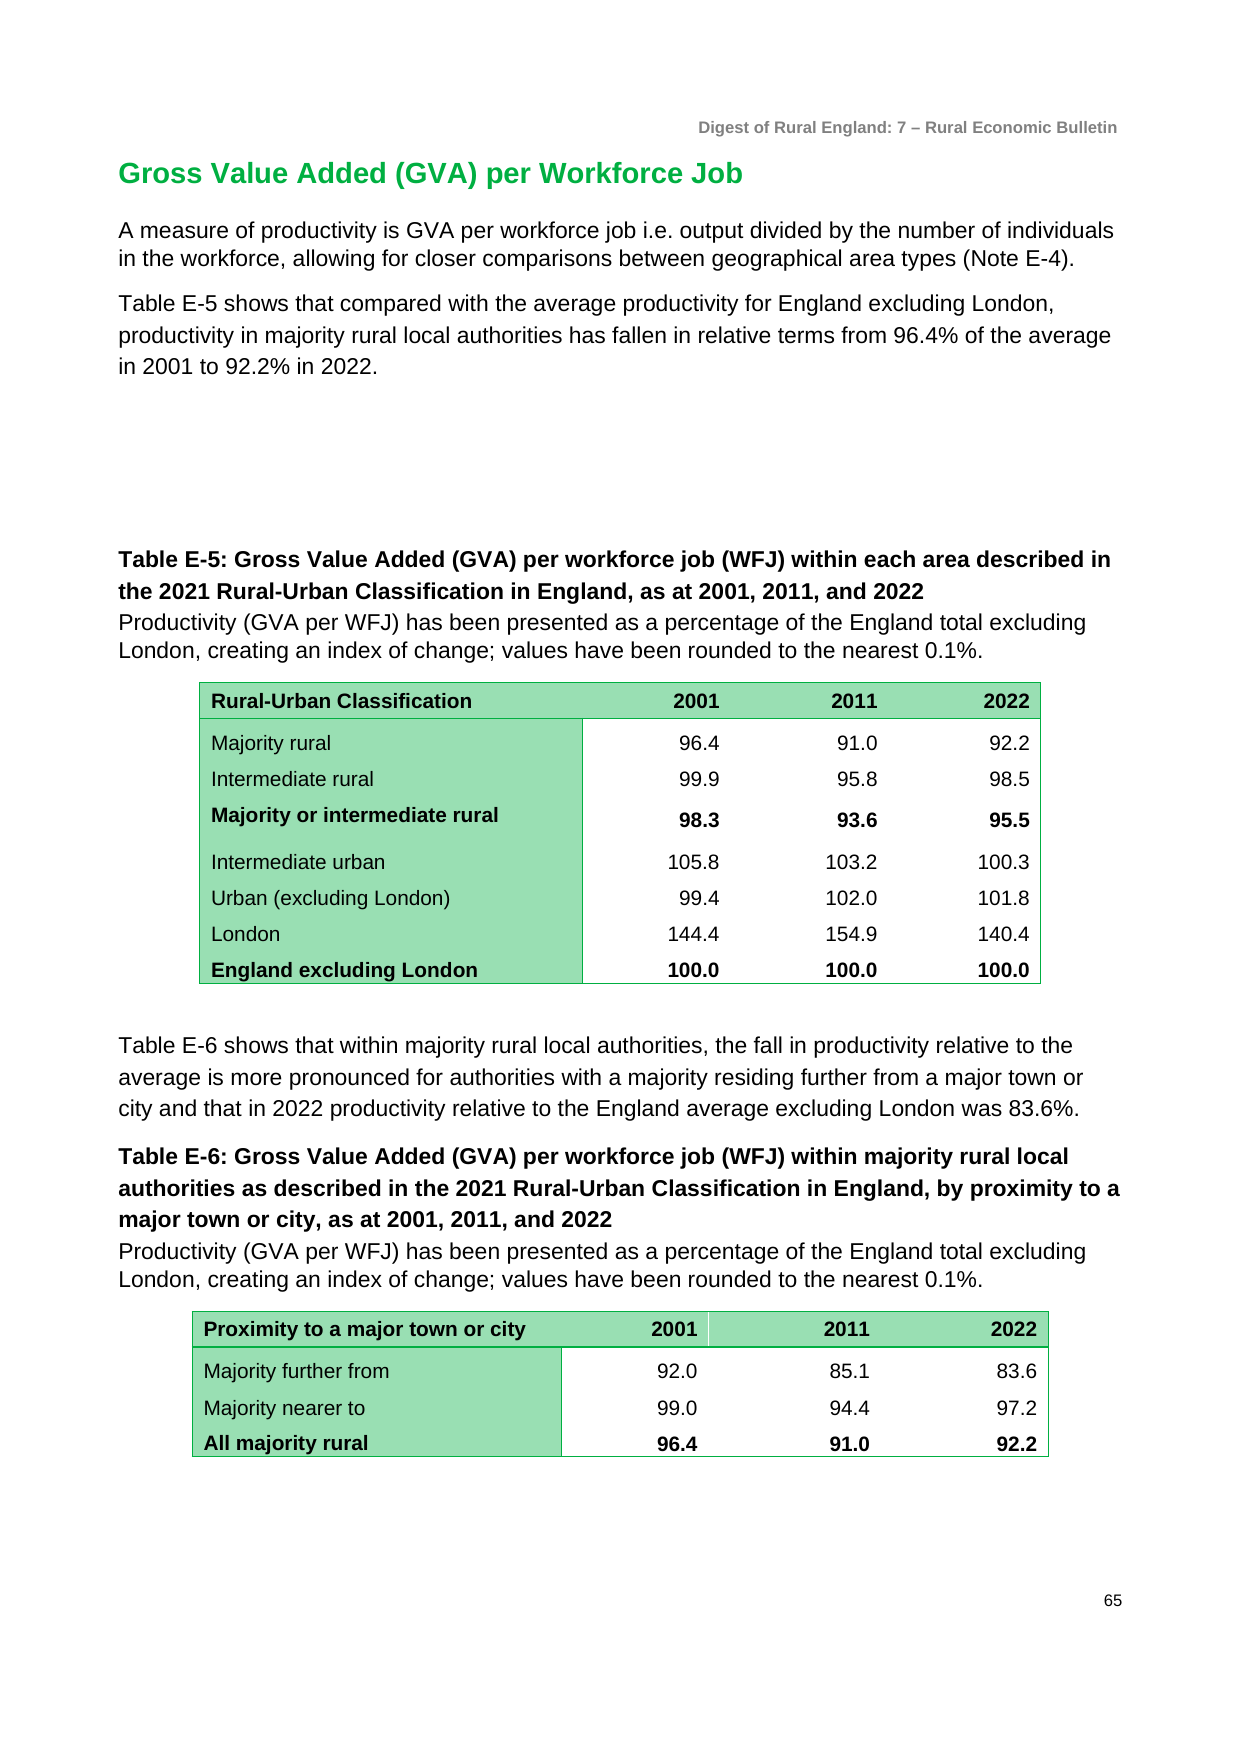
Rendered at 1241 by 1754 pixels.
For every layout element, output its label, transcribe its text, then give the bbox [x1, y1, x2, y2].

table_cell 144.4 [583, 910, 731, 946]
table_cell 94.4 [709, 1383, 871, 1419]
table_cell 154.9 [731, 910, 878, 946]
table_cell 96.4 [562, 1419, 708, 1456]
table_header 2022 [871, 1312, 1048, 1346]
table_header Proximity to a major town or city [193, 1312, 562, 1346]
table_cell 85.1 [709, 1348, 871, 1383]
table_header Rural-Urban Classification [200, 683, 583, 718]
table_cell 91.0 [731, 719, 878, 755]
table_cell 92.2 [878, 719, 1040, 755]
table_cell England excluding London [200, 946, 582, 983]
text Table E‑5 shows that compared with the average productivity for England excluding London, productivity in majority rural local authorities has fallen in relative terms from 96.4% of the average in 2001 to 92.2% in 2022. [118, 290, 1122, 380]
table_cell 95.5 [878, 791, 1040, 838]
table_cell 98.5 [878, 755, 1040, 791]
table_cell 101.8 [878, 874, 1040, 910]
table_cell 100.0 [878, 946, 1040, 983]
table_header 2001 [583, 683, 731, 718]
table_cell 105.8 [583, 838, 731, 874]
text Table E‑6 shows that within majority rural local authorities, the fall in productivity relative to the average is more pronounced for authorities with a majority residing further from a major town or city and that in 2022 productivity relative to the England average excluding London was 83.6%. [118, 1032, 1122, 1121]
table_cell Majority or intermediate rural [200, 791, 582, 838]
table_cell 99.0 [562, 1383, 708, 1419]
table_cell 96.4 [583, 719, 731, 755]
table_cell London [200, 910, 582, 946]
table_cell 97.2 [871, 1383, 1048, 1419]
table_cell Majority nearer to [193, 1383, 561, 1419]
table_cell 100.0 [731, 946, 878, 983]
table_cell 92.0 [562, 1348, 708, 1383]
table_header 2011 [731, 683, 878, 718]
text Table E‑5: Gross Value Added (GVA) per workforce job (WFJ) within each area described in the 2021 Rural-Urban Classification in England, as at 2001, 2011, and 2022 [118, 546, 1122, 604]
table_cell 83.6 [871, 1348, 1048, 1383]
table_cell Intermediate urban [200, 838, 582, 874]
text Table E‑6: Gross Value Added (GVA) per workforce job (WFJ) within majority rural local authorities as described in the 2021 Rural-Urban Classification in England, by proximity to a major town or city, as at 2001, 2011, and 2022 [118, 1143, 1122, 1233]
table_cell All majority rural [193, 1419, 561, 1456]
table_cell Majority further from [193, 1348, 561, 1383]
table_header 2001 [562, 1312, 708, 1346]
text Productivity (GVA per WFJ) has been presented as a percentage of the England total excluding London, creating an index of change; values have been rounded to the nearest 0.1%. [118, 1238, 1122, 1292]
table_cell 140.4 [878, 910, 1040, 946]
table_cell 100.0 [583, 946, 731, 983]
table_header 2022 [878, 683, 1040, 718]
table_cell 99.4 [583, 874, 731, 910]
table_cell 98.3 [583, 791, 731, 838]
table_cell Majority rural [200, 719, 582, 755]
table_cell 93.6 [731, 791, 878, 838]
table_cell 100.3 [878, 838, 1040, 874]
table_cell Intermediate rural [200, 755, 582, 791]
text Productivity (GVA per WFJ) has been presented as a percentage of the England total excluding London, creating an index of change; values have been rounded to the nearest 0.1%. [118, 609, 1122, 664]
table_cell 103.2 [731, 838, 878, 874]
table_cell 99.9 [583, 755, 731, 791]
table_cell 102.0 [731, 874, 878, 910]
text A measure of productivity is GVA per workforce job i.e. output divided by the number of individuals in the workforce, allowing for closer comparisons between geographical area types (Note E-4). [118, 217, 1122, 272]
subtitle Gross Value Added (GVA) per Workforce Job [118, 156, 1122, 190]
table_cell 95.8 [731, 755, 878, 791]
table_cell 91.0 [709, 1419, 871, 1456]
table_cell Urban (excluding London) [200, 874, 582, 910]
table_header 2011 [709, 1312, 871, 1346]
table_cell 92.2 [871, 1419, 1048, 1456]
